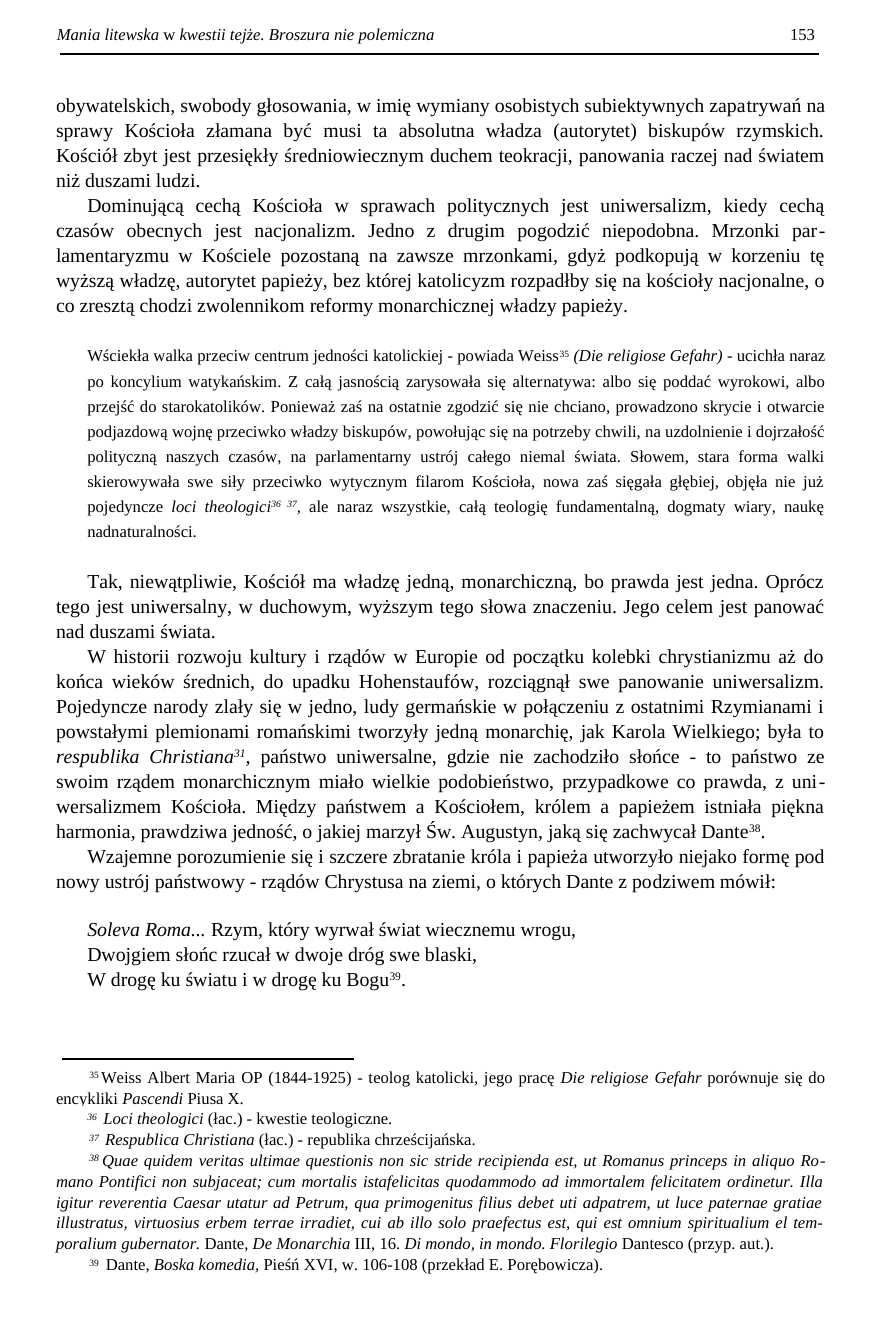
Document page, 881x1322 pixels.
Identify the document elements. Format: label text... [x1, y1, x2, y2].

text Dwojgiem słońc rzucał w dwoje dróg swe blaski, [56, 943, 825, 966]
text 153 [790, 25, 820, 44]
text W historii rozwoju kultury i rządów w Europie od początku kolebki chrystianizmu aż do końca wieków średnich, do upadku Hohenstaufów, rozciągnął swe panowanie uniwersalizm. Pojedyncze narody zlały się w jedno, ludy germańskie w połączeniu z ostatnimi Rzymianami i powstałymi plemionami romańskimi tworzyły jedną monarchię, jak Karola Wielkiego; była to respublika Christiana31, państwo uniwersalne, gdzie nie zachodziło słońce - to państwo ze swoim rządem monarchicznym miało wielkie podobieństwo, przypadkowe co prawda, z uni­wersalizmem Kościoła. Między państwem a Kościołem, królem a papieżem istniała piękna harmonia, prawdziwa jedność, o jakiej marzył Św. Augustyn, jaką się zachwycał Dante38. [56, 645, 825, 843]
text Mania litewska w kwestii tejże. Broszura nie polemiczna [57, 25, 481, 44]
text 36 Loci theologici (łac.) - kwestie teologiczne. [56, 1109, 825, 1127]
text Soleva Roma... Rzym, który wyrwał świat wiecznemu wrogu, [56, 918, 825, 941]
text obywatelskich, swobody głosowania, w imię wymiany osobistych subiektywnych zapa­trywań na sprawy Kościoła złamana być musi ta absolutna władza (autorytet) biskupów rzymskich. Kościół zbyt jest przesiękły średniowiecznym duchem teokracji, panowania raczej nad światem niż duszami ludzi. [56, 94, 825, 192]
text Wściekła walka przeciw centrum jedności katolickiej - powiada Weiss35 (Die religiose Gefahr) - ucichła naraz po koncylium watykańskim. Z całą jasnością zarysowała się alter­natywa: albo się poddać wyrokowi, albo przejść do starokatolików. Ponieważ zaś na ostat­nie zgodzić się nie chciano, prowadzono skrycie i otwarcie podjazdową wojnę przeciwko władzy biskupów, powołując się na potrzeby chwili, na uzdolnienie i dojrzałość polityczną naszych czasów, na parlamentarny ustrój całego niemal świata. Słowem, stara forma walki skierowywała swe siły przeciwko wytycznym filarom Kościoła, nowa zaś sięgała głębiej, objęła nie już pojedyncze loci theologici36 37, ale naraz wszystkie, całą teologię fundamentalną, dogmaty wiary, naukę nadnaturalności. [87, 346, 825, 541]
text Tak, niewątpliwie, Kościół ma władzę jedną, monarchiczną, bo prawda jest jedna. Oprócz tego jest uniwersalny, w duchowym, wyższym tego słowa znaczeniu. Jego celem jest panować nad duszami świata. [56, 570, 825, 643]
text 39 Dante, Boska komedia, Pieśń XVI, w. 106-108 (przekład E. Porębowicza). [56, 1255, 825, 1274]
text Dominującą cechą Kościoła w sprawach politycznych jest uniwersalizm, kiedy cechą czasów obecnych jest nacjonalizm. Jedno z drugim pogodzić niepodobna. Mrzonki par­lamentaryzmu w Kościele pozostaną na zawsze mrzonkami, gdyż podkopują w korzeniu tę wyższą władzę, autorytet papieży, bez której katolicyzm rozpadłby się na kościoły nacjonalne, o co zresztą chodzi zwolennikom reformy monarchicznej władzy papieży. [56, 194, 825, 317]
text 38 Quae quidem veritas ultimae questionis non sic stride recipienda est, ut Romanus princeps in aliquo Ro­mano Pontifici non subjaceat; cum mortalis istafelicitas quodammodo ad immortalem felicitatem ordinetur. Illa igitur reverentia Caesar utatur ad Petrum, qua primogenitus filius debet uti adpatrem, ut luce paternae gratiae illustratus, virtuosius erbem terrae irradiet, cui ab illo solo praefectus est, qui est omnium spiritualium el tem- poralium gubernator. Dante, De Monarchia III, 16. Di mondo, in mondo. Florilegio Dantesco (przyp. aut.). [56, 1151, 825, 1253]
text 35 Weiss Albert Maria OP (1844-1925) - teolog katolicki, jego pracę Die religiose Gefahr porównuje się do encykliki Pascendi Piusa X. [56, 1068, 825, 1106]
text Wzajemne porozumienie się i szczere zbratanie króla i papieża utworzyło niejako formę pod nowy ustrój państwowy - rządów Chrystusa na ziemi, o których Dante z po­dziwem mówił: [56, 845, 825, 893]
text 37 Respublica Christiana (łac.) - republika chrześcijańska. [56, 1130, 825, 1148]
text W drogę ku światu i w drogę ku Bogu39. [56, 968, 825, 991]
